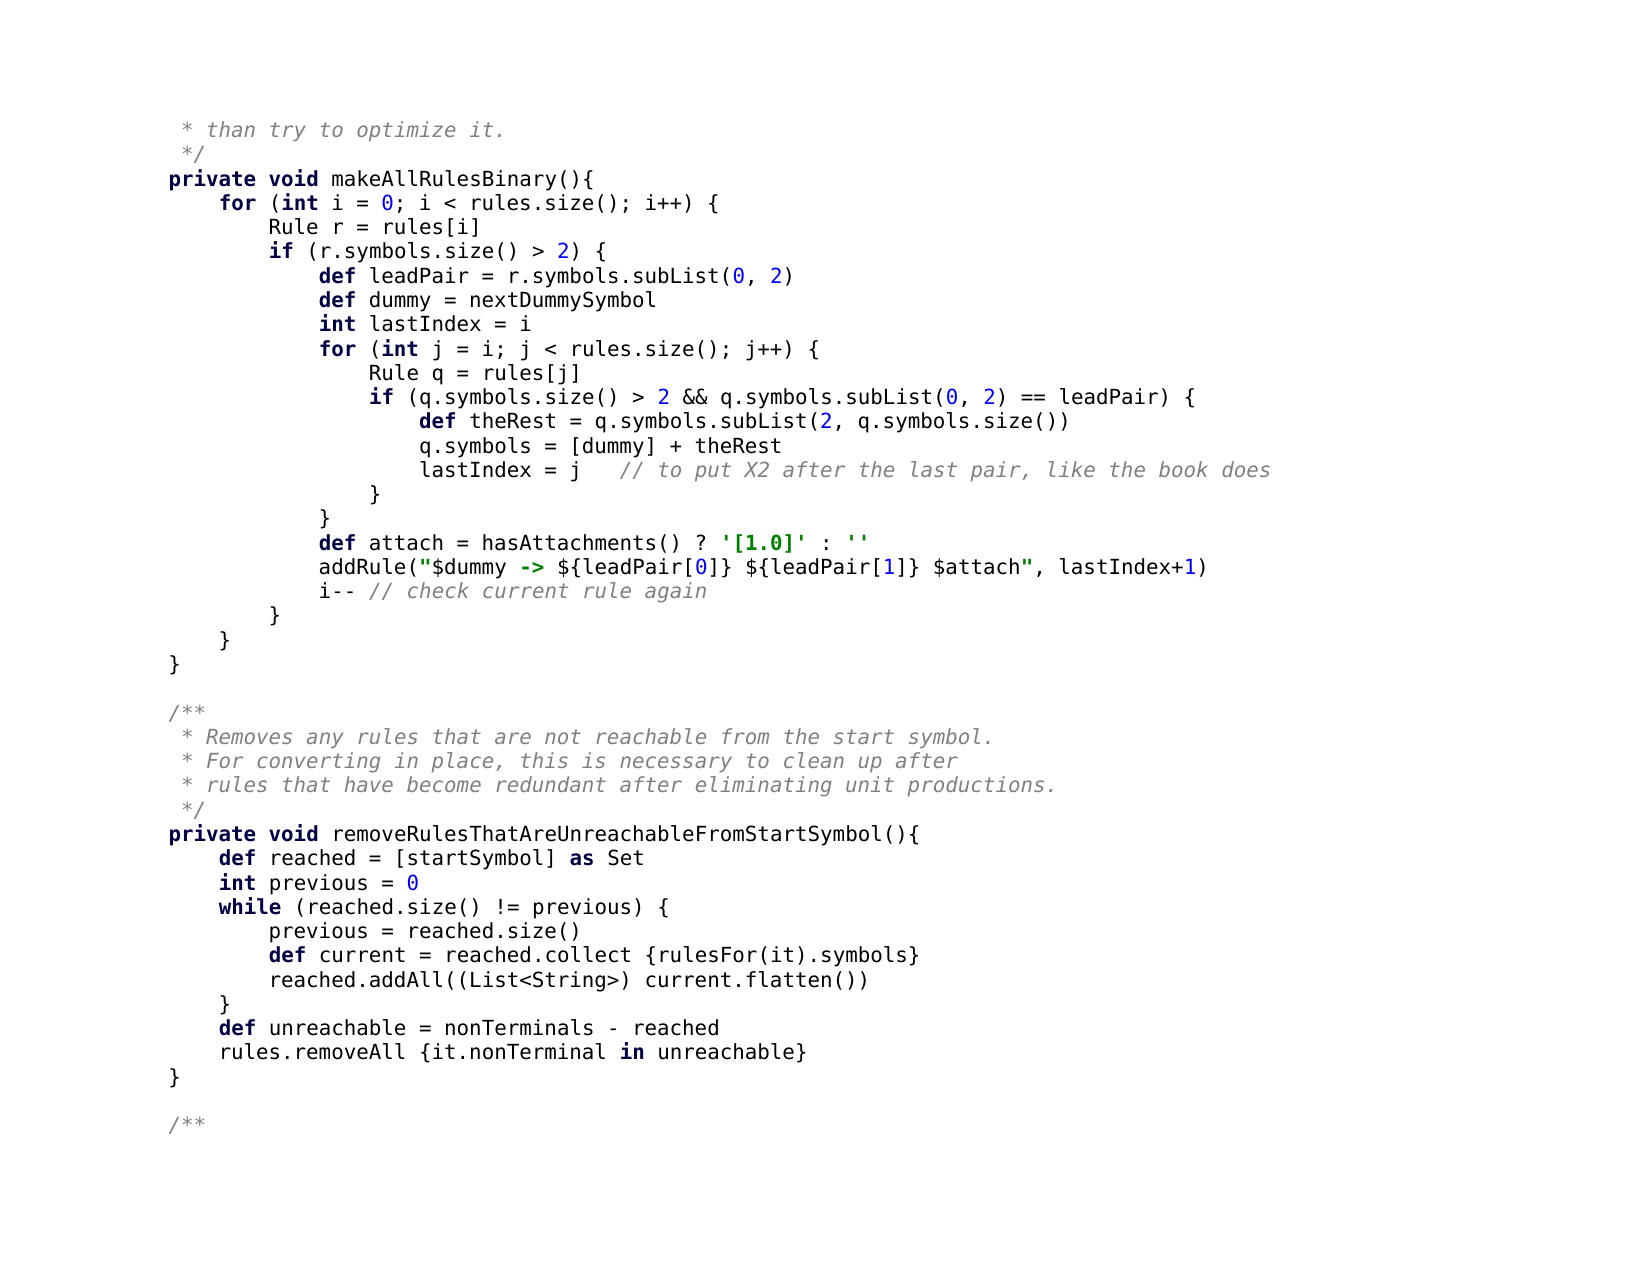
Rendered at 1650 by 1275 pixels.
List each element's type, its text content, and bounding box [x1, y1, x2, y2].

text def leadPair = r.symbols.subList(0, 2) [118, 264, 1532, 288]
text rules.removeAll {it.nonTerminal in unreachable} [118, 1040, 1532, 1065]
text */ [118, 798, 1532, 822]
text def dummy = nextDummySymbol [118, 288, 1532, 312]
text int lastIndex = i [118, 312, 1532, 337]
text for (int j = i; j < rules.size(); j++) { [118, 337, 1532, 361]
text q.symbols = [dummy] + theRest [118, 434, 1532, 458]
text * Removes any rules that are not reachable from the start symbol. [118, 725, 1532, 749]
text * rules that have become redundant after eliminating unit productions. [118, 773, 1532, 798]
text } [118, 652, 1532, 676]
text reached.addAll((List<String>) current.flatten()) [118, 968, 1532, 992]
text if (r.symbols.size() > 2) { [118, 239, 1532, 264]
text if (q.symbols.size() > 2 && q.symbols.subList(0, 2) == leadPair) { [118, 385, 1532, 409]
text } [118, 628, 1532, 652]
text int previous = 0 [118, 871, 1532, 895]
text */ [118, 142, 1532, 167]
text def theRest = q.symbols.subList(2, q.symbols.size()) [118, 409, 1532, 434]
text Rule q = rules[j] [118, 361, 1532, 385]
text } [118, 1065, 1532, 1089]
text addRule("$dummy -> ${leadPair[0]} ${leadPair[1]} $attach", lastIndex+1) [118, 555, 1532, 579]
text } [118, 506, 1532, 531]
text * For converting in place, this is necessary to clean up after [118, 749, 1532, 773]
text Rule r = rules[i] [118, 215, 1532, 239]
text } [118, 992, 1532, 1016]
text def current = reached.collect {rulesFor(it).symbols} [118, 943, 1532, 968]
text lastIndex = j // to put X2 after the last pair, like the book does [118, 458, 1532, 482]
text private void makeAllRulesBinary(){ [118, 167, 1532, 191]
text def attach = hasAttachments() ? '[1.0]' : '' [118, 531, 1532, 555]
text for (int i = 0; i < rules.size(); i++) { [118, 191, 1532, 215]
text /** [118, 701, 1532, 725]
text while (reached.size() != previous) { [118, 895, 1532, 919]
text } [118, 603, 1532, 628]
text /** [118, 1113, 1532, 1137]
text * than try to optimize it. [118, 118, 1532, 142]
text i-- // check current rule again [118, 579, 1532, 603]
text def reached = [startSymbol] as Set [118, 846, 1532, 871]
text def unreachable = nonTerminals - reached [118, 1016, 1532, 1040]
text } [118, 482, 1532, 506]
text previous = reached.size() [118, 919, 1532, 943]
text private void removeRulesThatAreUnreachableFromStartSymbol(){ [118, 822, 1532, 846]
